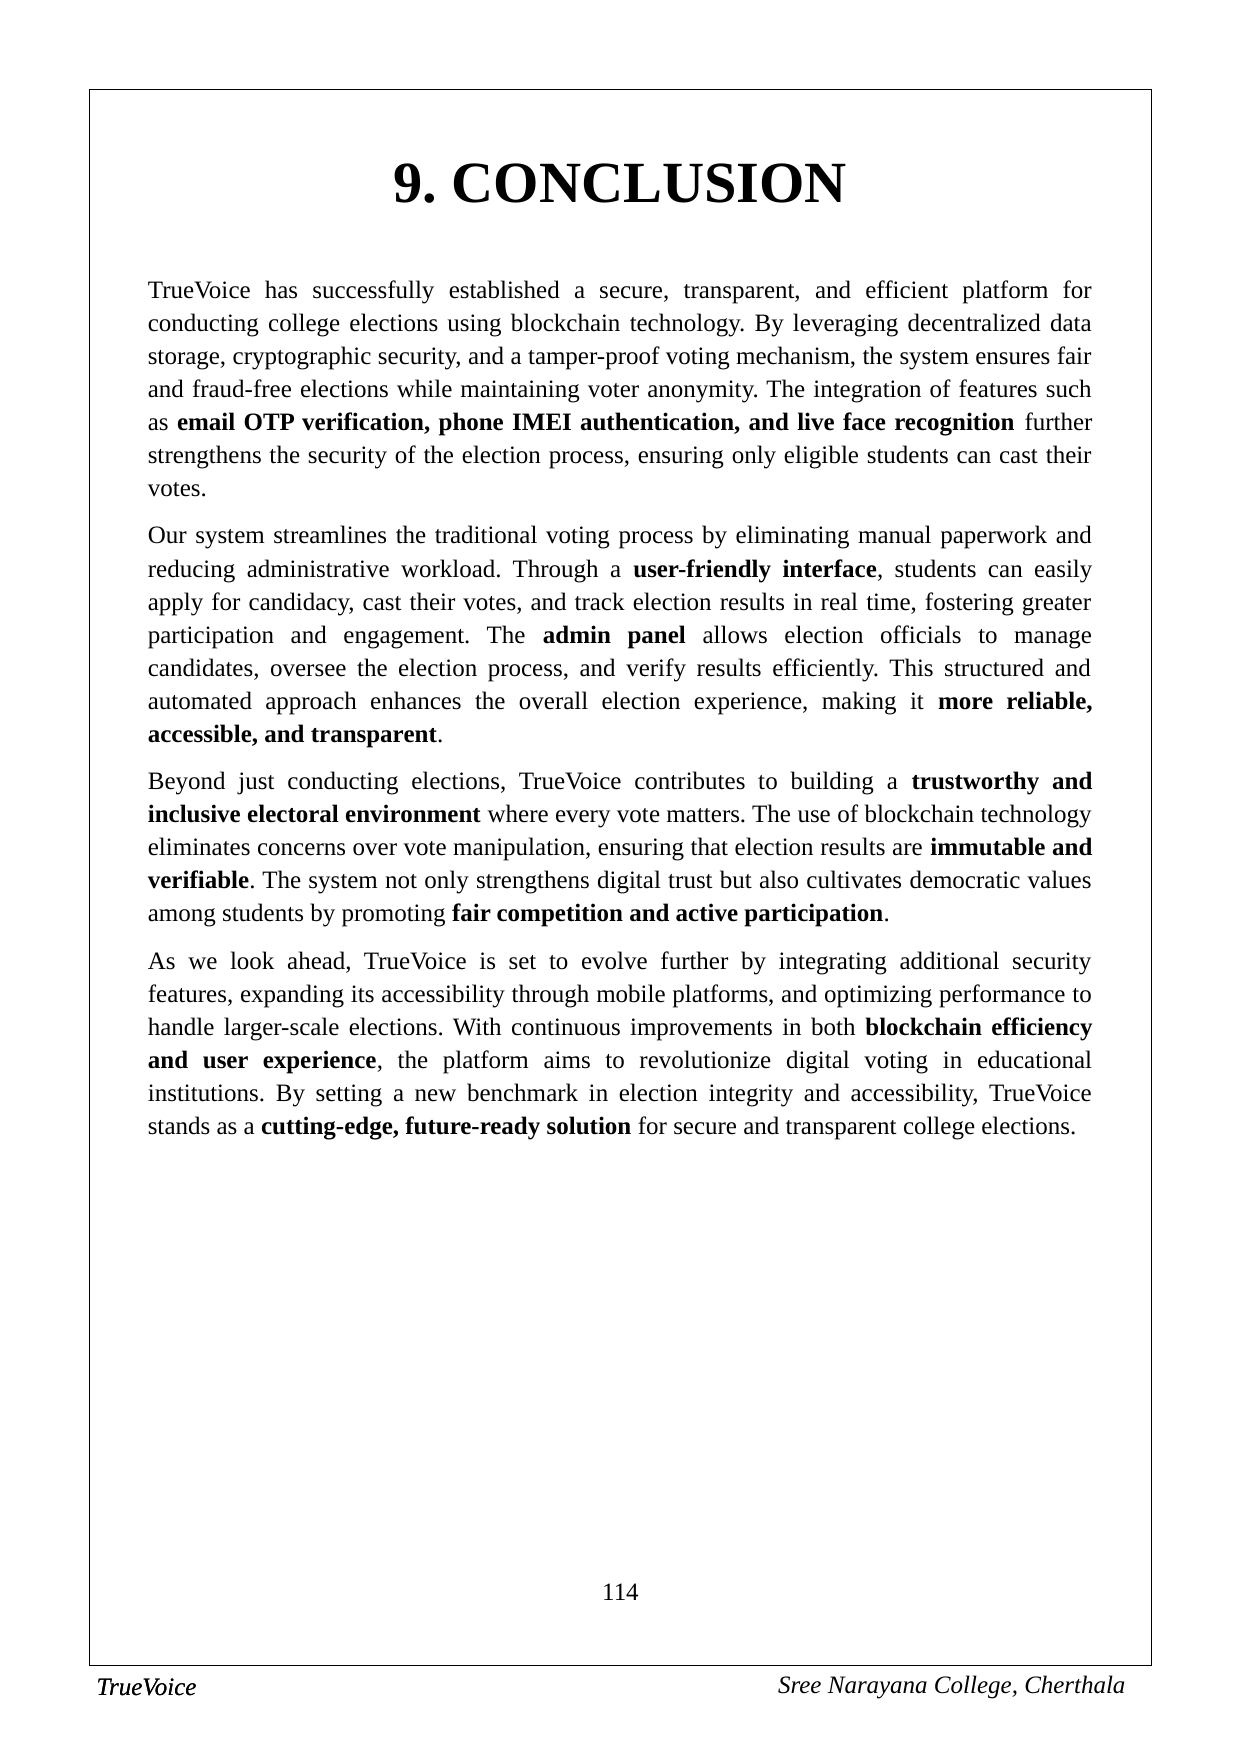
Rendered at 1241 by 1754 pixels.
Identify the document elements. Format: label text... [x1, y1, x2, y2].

title 9. CONCLUSION [148, 148, 1092, 215]
text Beyond just conducting elections, TrueVoice contributes to building a trustworthy and inclusive electoral environment where every vote matters. The use of blockchain technology eliminates concerns over vote manipulation, ensuring that election results are immutable and verifiable. The system not only strengthens digital trust but also cultivates democratic values among students by promoting fair competition and active participation. [148, 766, 1092, 927]
text As we look ahead, TrueVoice is set to evolve further by integrating additional security features, expanding its accessibility through mobile platforms, and optimizing performance to handle larger-scale elections. With continuous improvements in both blockchain efficiency and user experience, the platform aims to revolutionize digital voting in educational institutions. By setting a new benchmark in election integrity and accessibility, TrueVoice stands as a cutting-edge, future-ready solution for secure and transparent college elections. [148, 946, 1092, 1140]
text TrueVoice has successfully established a secure, transparent, and efficient platform for conducting college elections using blockchain technology. By leveraging decentralized data storage, cryptographic security, and a tamper-proof voting mechanism, the system ensures fair and fraud-free elections while maintaining voter anonymity. The integration of features such as email OTP verification, phone IMEI authentication, and live face recognition further strengthens the security of the election process, ensuring only eligible students can cast their votes. [148, 275, 1092, 502]
text Our system streamlines the traditional voting process by eliminating manual paperwork and reducing administrative workload. Through a user-friendly interface, students can easily apply for candidacy, cast their votes, and track election results in real time, fostering greater participation and engagement. The admin panel allows election officials to manage candidates, oversee the election process, and verify results efficiently. This structured and automated approach enhances the overall election experience, making it more reliable, accessible, and transparent. [148, 521, 1092, 747]
